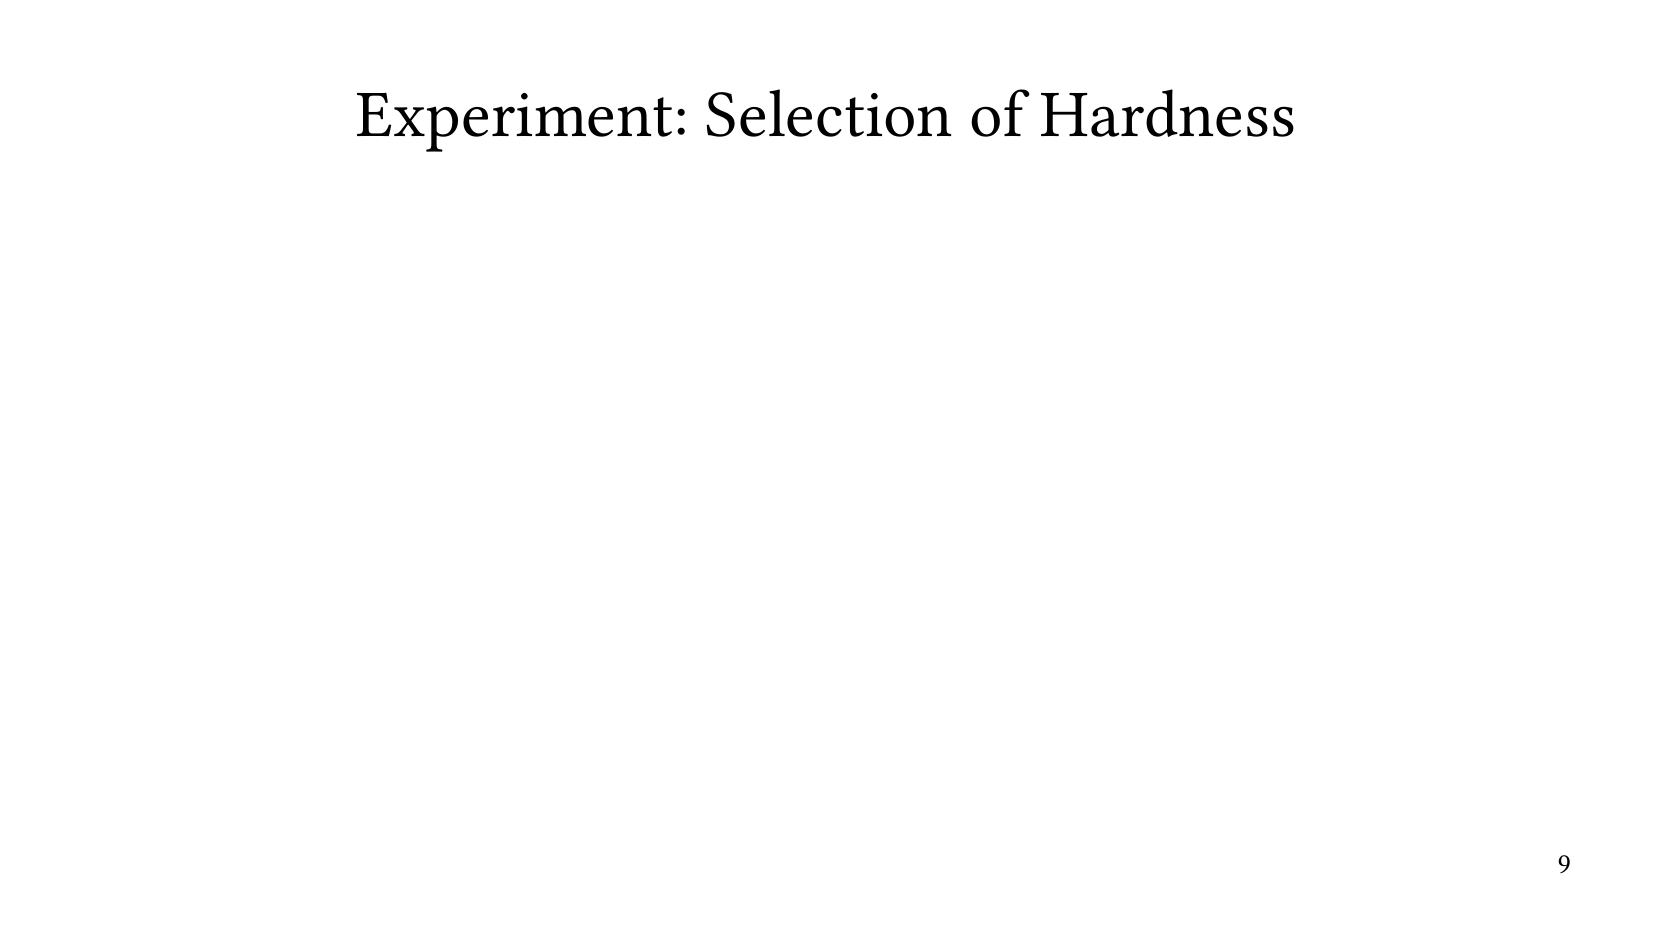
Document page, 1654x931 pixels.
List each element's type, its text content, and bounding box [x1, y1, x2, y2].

title Experiment: Selection of Hardness [82, 37, 1571, 193]
